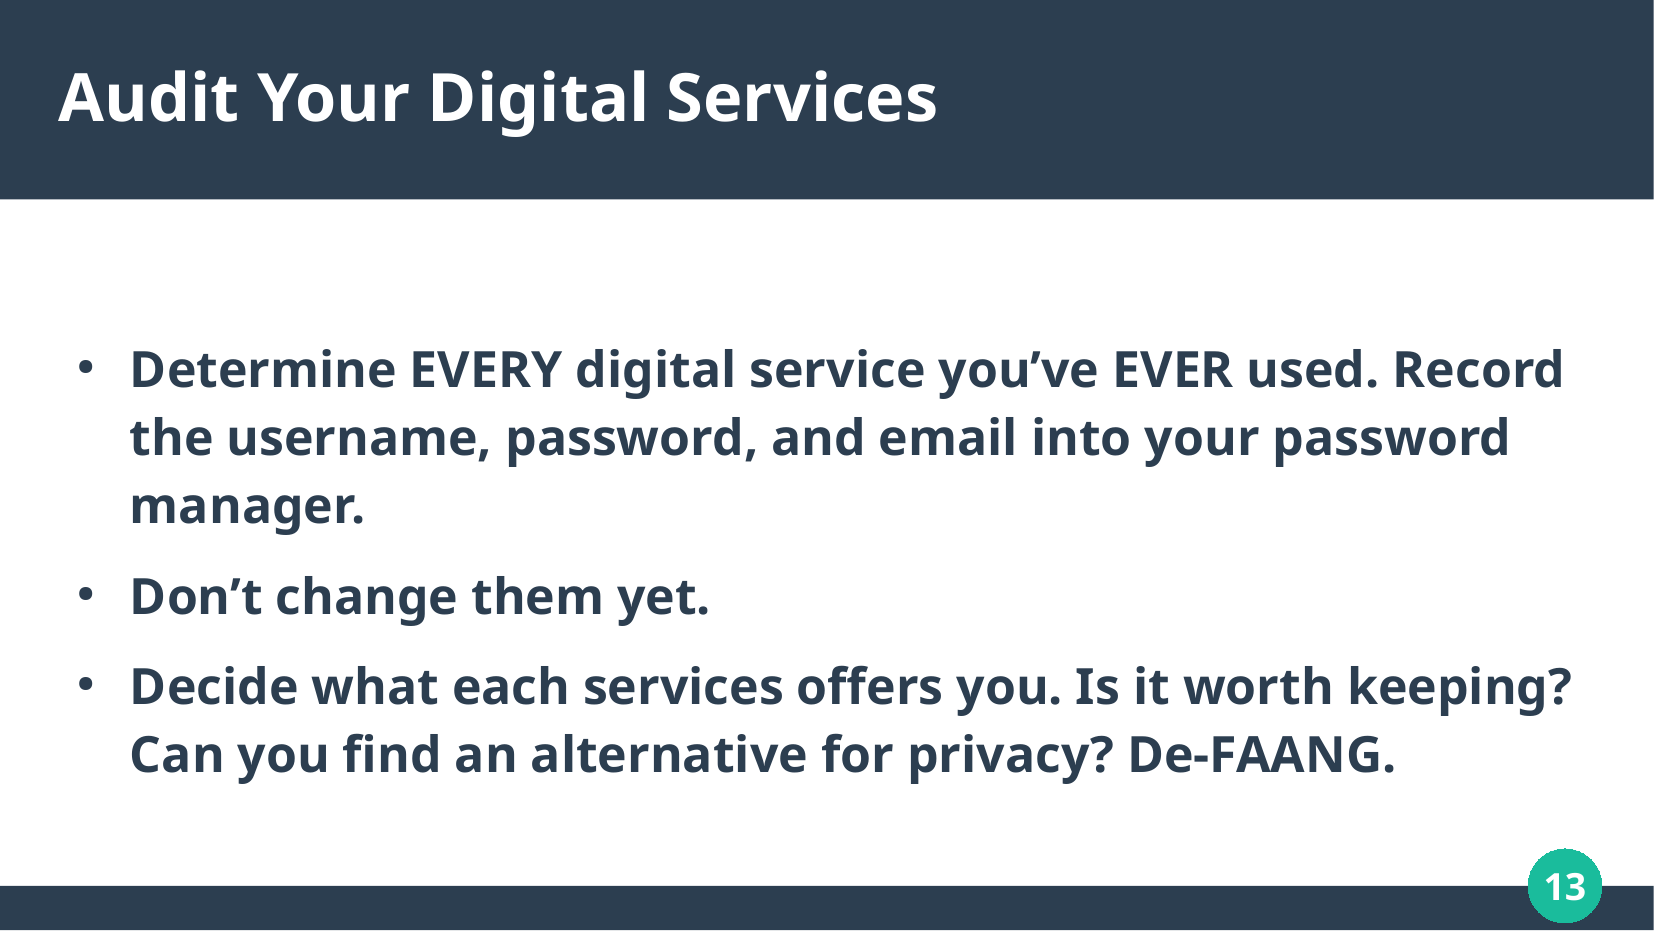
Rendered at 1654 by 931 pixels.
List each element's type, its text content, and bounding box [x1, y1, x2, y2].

list Determine EVERY digital service you’ve EVER used. Record the username, password, and email into your password manager. Don’t change them yet. Decide what each services offers you. Is it worth keeping? Can you find an alternative for privacy? De-FAANG. [59, 243, 1595, 864]
title Audit Your Digital Services [59, 37, 1595, 155]
